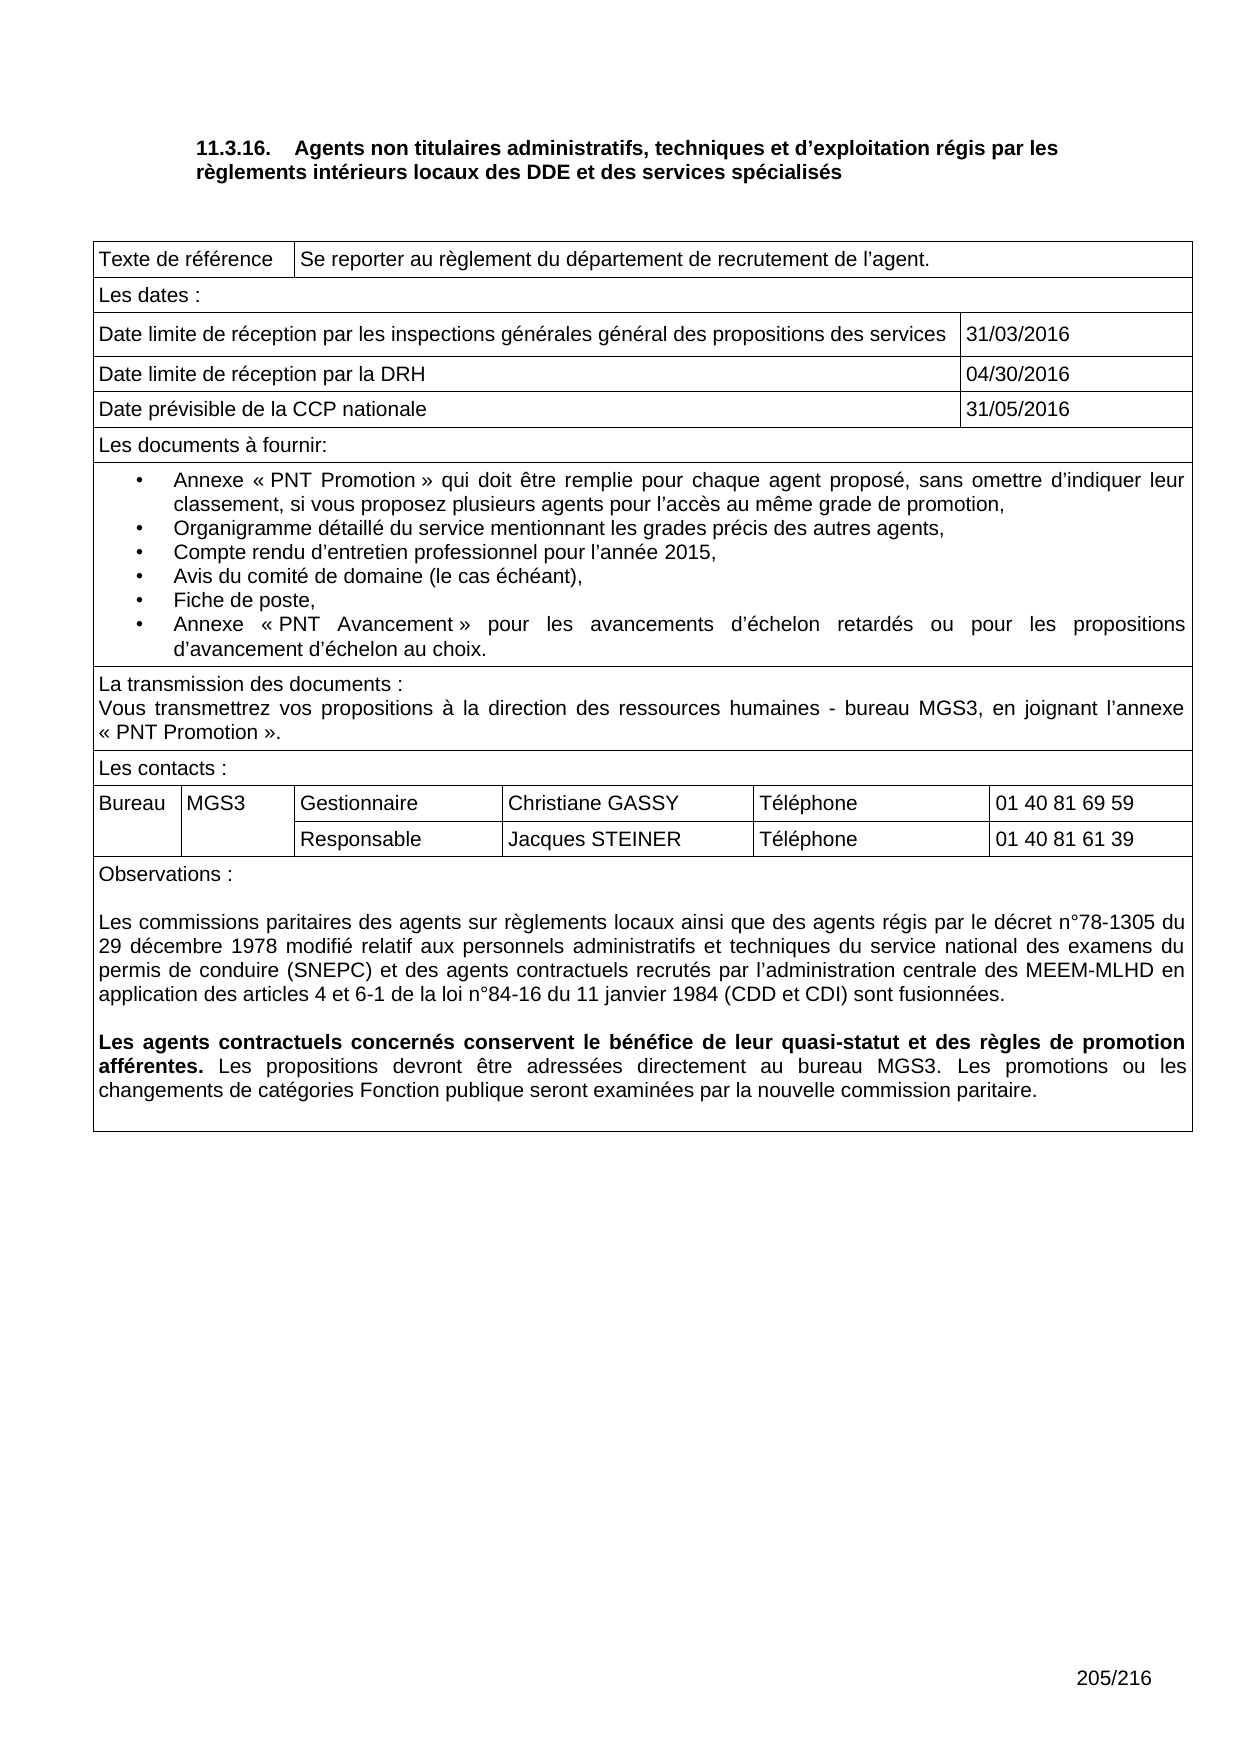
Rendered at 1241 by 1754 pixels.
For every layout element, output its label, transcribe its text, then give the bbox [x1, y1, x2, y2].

table_cell Gestionnaire [295, 786, 502, 821]
table_cell 01 40 81 69 59 [990, 786, 1192, 821]
table_cell [182, 821, 294, 856]
table_cell Observations : Les commissions paritaires des agents sur règlements locaux ainsi que des agents régis par le décret n°78-1305 du 29 décembre 1978 modifié relatif aux personnels administratifs et techniques du service national des examens du permis de conduire (SNEPC) et des agents contractuels recrutés par l’administration centrale des MEEM-MLHD en application des articles 4 et 6-1 de la loi n°84-16 du 11 janvier 1984 (CDD et CDI) sont fusionnées. Les agents contractuels concernés conservent le bénéfice de leur quasi-statut et des règles de promotion afférentes. Les propositions devront être adressées directement au bureau MGS3. Les promotions ou les changements de catégories Fonction publique seront examinées par la nouvelle commission paritaire. [94, 857, 1192, 1131]
table_cell Les contacts : [94, 751, 1192, 785]
table_cell Les dates : [94, 278, 1192, 312]
table_cell Responsable [295, 822, 502, 856]
table_cell Jacques STEINER [503, 822, 753, 856]
table_cell Date limite de réception par les inspections générales général des propositions des services [94, 313, 960, 356]
table_cell 31/03/2016 [961, 313, 1192, 356]
table_cell Bureau [94, 786, 181, 821]
table_cell 01 40 81 61 39 [990, 822, 1192, 856]
table_header Texte de référence [94, 242, 294, 277]
table_cell 31/05/2016 [961, 392, 1192, 427]
table_cell Téléphone [754, 786, 989, 821]
table_cell 30/04/2016 [961, 357, 1192, 391]
table_cell La transmission des documents : Vous transmettrez vos propositions à la direction des ressources humaines - bureau MGS3, en joignant l’annexe « PNT Promotion ». [94, 667, 1192, 749]
table_cell Les documents à fournir: [94, 428, 1192, 462]
table_cell [94, 821, 181, 856]
table_cell Date prévisible de la CCP nationale [94, 392, 960, 427]
subtitle Agents non titulaires administratifs, techniques et d’exploitation régis par les règlements intérieurs locaux des DDE et des services spécialisés [121, 136, 1152, 184]
table_cell Christiane GASSY [503, 786, 753, 821]
table_cell MGS3 [182, 786, 294, 821]
table_cell Date limite de réception par la DRH [94, 357, 960, 391]
table_cell Téléphone [754, 822, 989, 856]
table_header Se reporter au règlement du département de recrutement de l’agent. [295, 242, 1192, 277]
table_cell Annexe « PNT Promotion » qui doit être remplie pour chaque agent proposé, sans omettre d’indiquer leur classement, si vous proposez plusieurs agents pour l’accès au même grade de promotion, Organigramme détaillé du service mentionnant les grades précis des autres agents, Compte rendu d’entretien professionnel pour l’année 2015, Avis du comité de domaine (le cas échéant), Fiche de poste, Annexe « PNT Avancement » pour les avancements d’échelon retardés ou pour les propositions d’avancement d’échelon au choix. [94, 463, 1192, 666]
